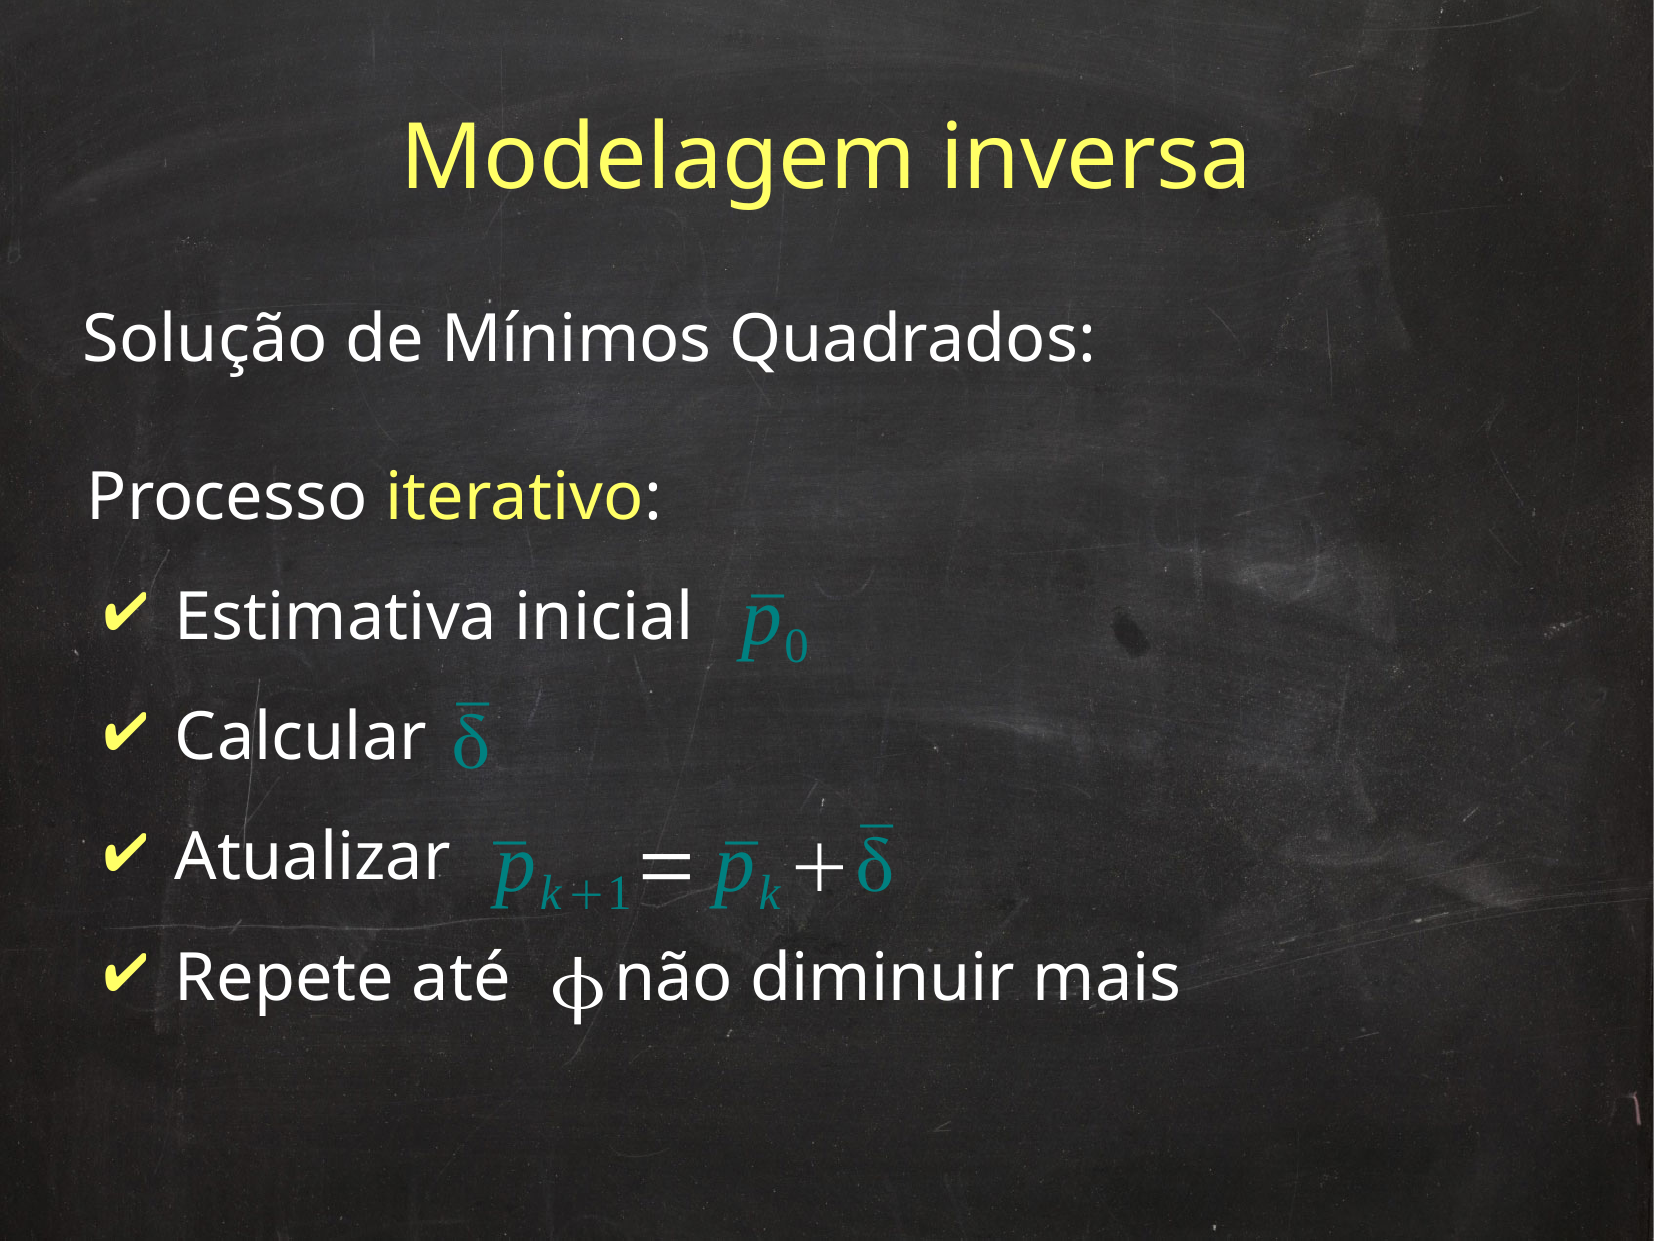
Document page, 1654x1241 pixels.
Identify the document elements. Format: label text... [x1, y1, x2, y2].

chart [721, 570, 815, 674]
chart [443, 694, 502, 786]
list Processo iterativo: Estimativa inicial Calcular Atualizar Repete até não diminuir mais [86, 447, 1576, 1198]
picture [0, 0, 1654, 1241]
chart [542, 935, 614, 1027]
chart [475, 817, 906, 921]
title Modelagem inversa [82, 49, 1571, 257]
list Solução de Mínimos Quadrados: [82, 290, 1571, 413]
